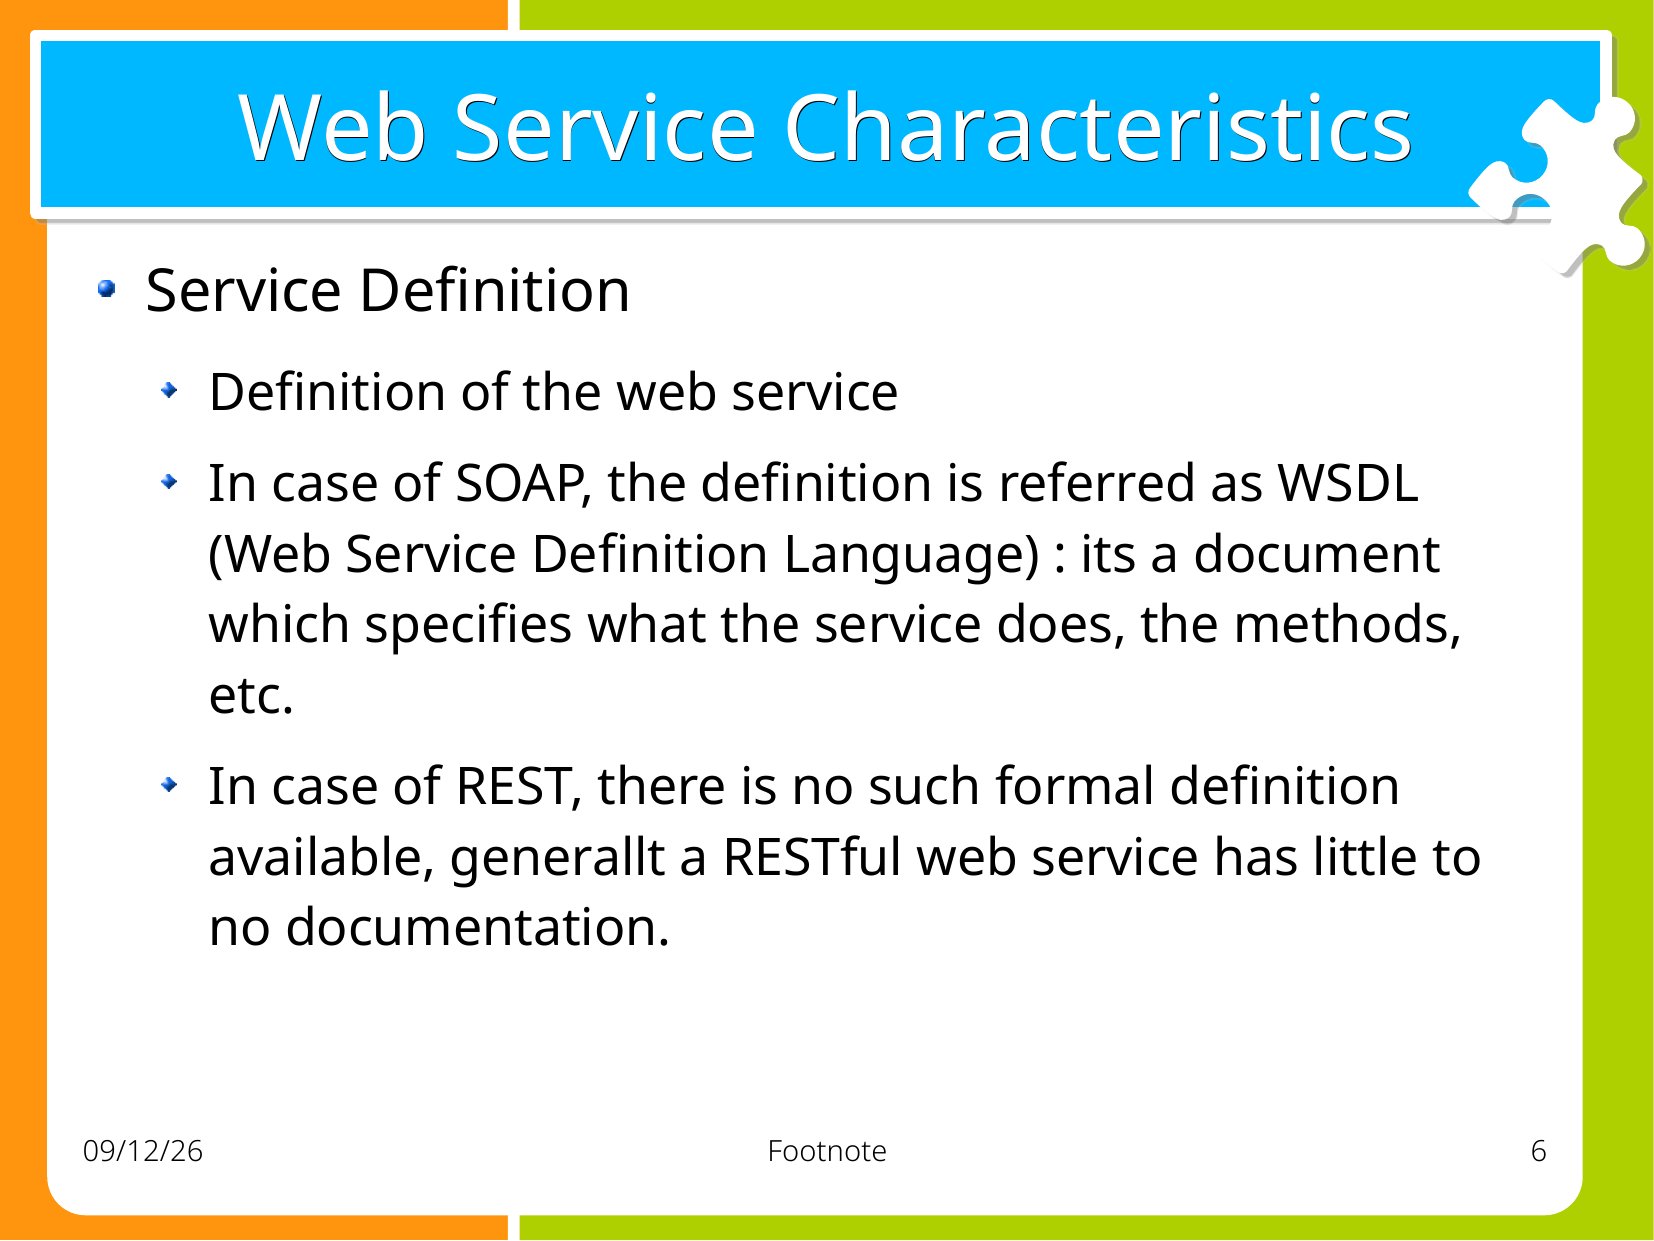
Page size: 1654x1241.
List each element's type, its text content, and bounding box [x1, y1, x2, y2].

title Web Service Characteristics [82, 49, 1571, 201]
list Service Definition Definition of the web service In case of SOAP, the definition is referred as WSDL (Web Service Definition Language) : its a document which specifies what the service does, the methods, etc. In case of REST, there is no such formal definition available, generallt a RESTful web service has little to no documentation. [82, 248, 1538, 968]
